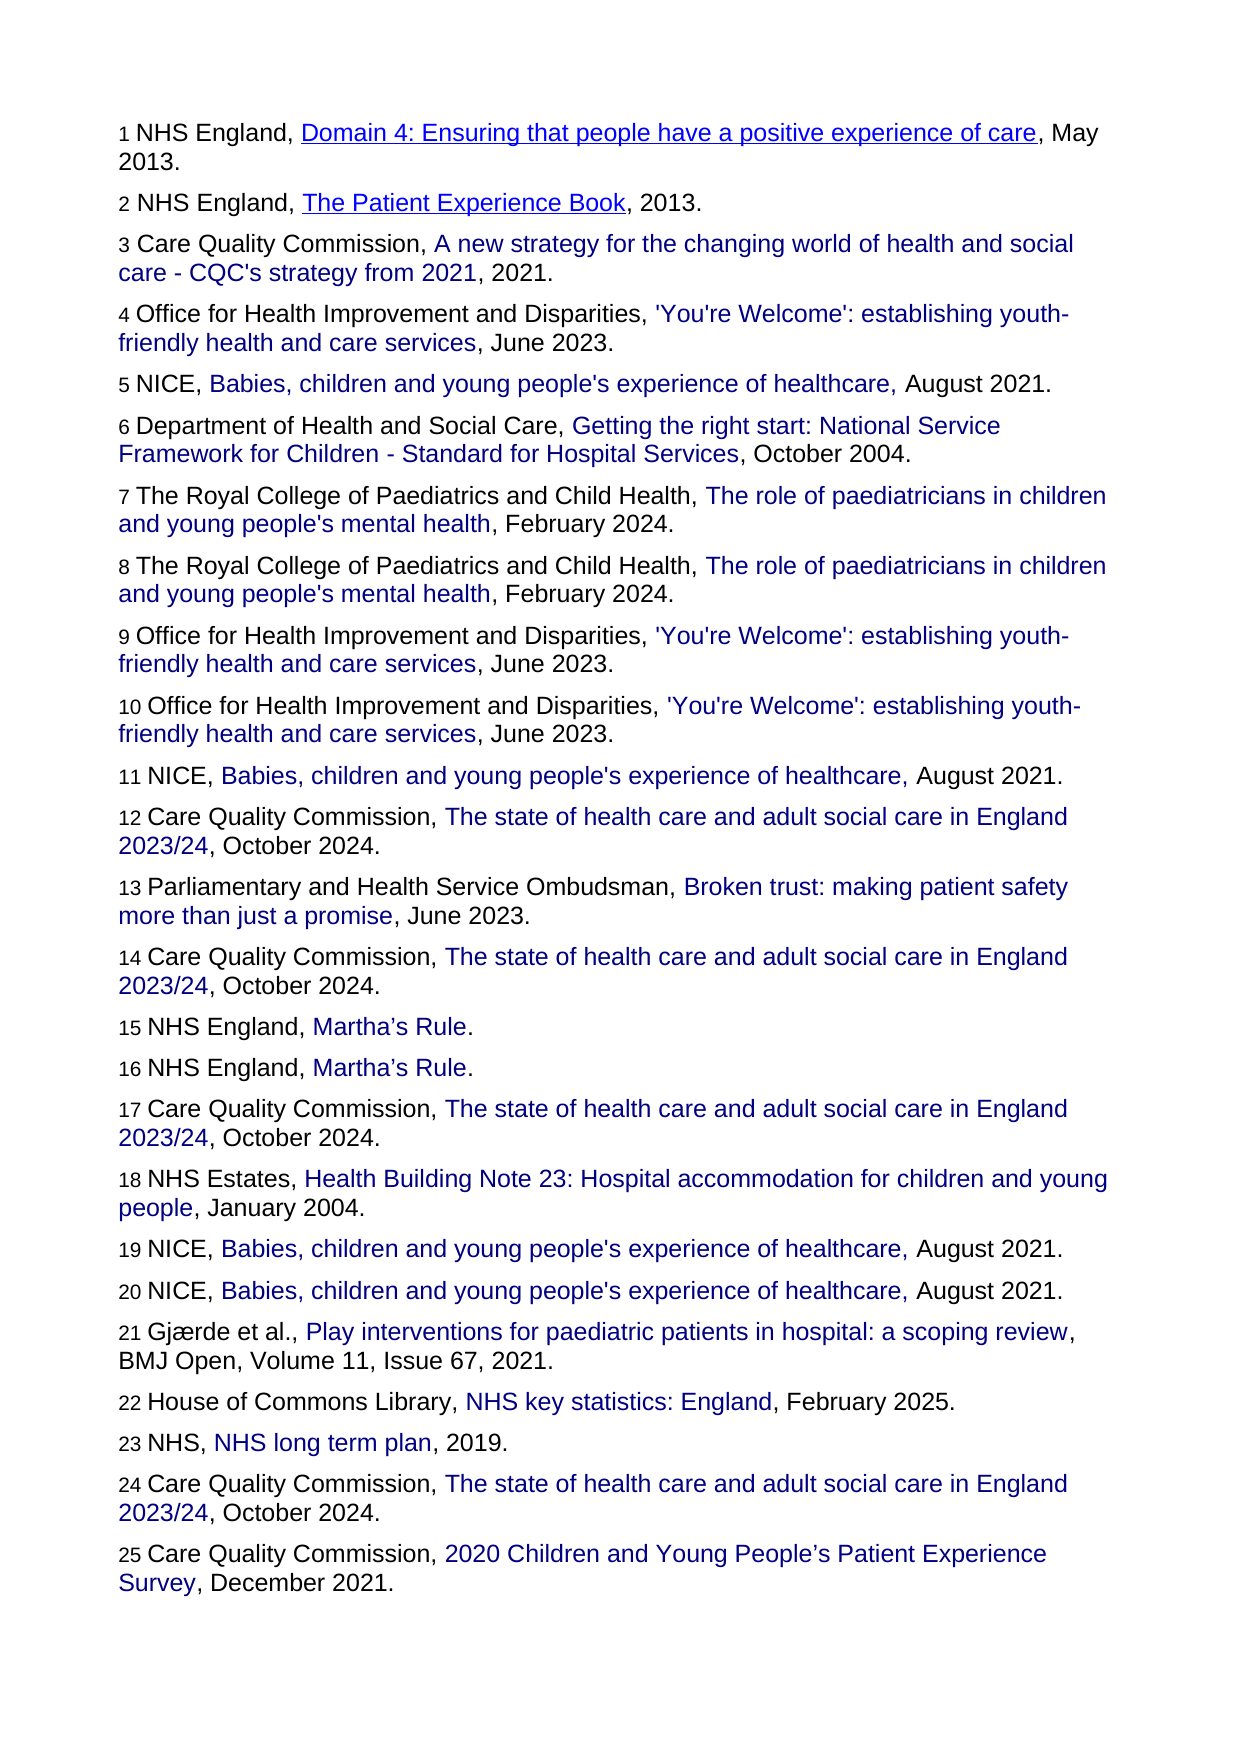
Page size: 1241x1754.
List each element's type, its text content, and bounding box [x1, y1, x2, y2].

text NICE, Babies, children and young people's experience of healthcare, August 2021. [118, 369, 1122, 398]
text Care Quality Commission, The state of health care and adult social care in England 2023/24, October 2024. [118, 802, 1122, 859]
text NHS, NHS long term plan, 2019. [118, 1428, 1122, 1457]
text Care Quality Commission, The state of health care and adult social care in England 2023/24, October 2024. [118, 942, 1122, 999]
text Office for Health Improvement and Disparities, 'You're Welcome': establishing youth-friendly health and care services, June 2023. [118, 299, 1122, 357]
text Care Quality Commission, The state of health care and adult social care in England 2023/24, October 2024. [118, 1469, 1122, 1527]
text Office for Health Improvement and Disparities, 'You're Welcome': establishing youth-friendly health and care services, June 2023. [118, 691, 1122, 748]
text The Royal College of Paediatrics and Child Health, The role of paediatricians in children and young people's mental health, February 2024. [118, 481, 1122, 538]
text Care Quality Commission, The state of health care and adult social care in England 2023/24, October 2024. [118, 1094, 1122, 1152]
text NHS England, The Patient Experience Book, 2013. [118, 188, 1122, 217]
text NICE, Babies, children and young people's experience of healthcare, August 2021. [118, 1276, 1122, 1304]
text House of Commons Library, NHS key statistics: England, February 2025. [118, 1387, 1122, 1416]
text NICE, Babies, children and young people's experience of healthcare, August 2021. [118, 761, 1122, 789]
text NHS Estates, Health Building Note 23: Hospital accommodation for children and young people, January 2004. [118, 1164, 1122, 1222]
text NICE, Babies, children and young people's experience of healthcare, August 2021. [118, 1234, 1122, 1263]
text Parliamentary and Health Service Ombudsman, Broken trust: making patient safety more than just a promise, June 2023. [118, 872, 1122, 929]
text The Royal College of Paediatrics and Child Health, The role of paediatricians in children and young people's mental health, February 2024. [118, 551, 1122, 608]
text NHS England, Martha’s Rule. [118, 1012, 1122, 1041]
list Gjærde et al., Play interventions for paediatric patients in hospital: a scoping review, BMJ Open, Volume 11, Issue 67, 2021. [118, 1317, 1122, 1374]
text Department of Health and Social Care, Getting the right start: National Service Framework for Children - Standard for Hospital Services, October 2004. [118, 411, 1122, 468]
text Care Quality Commission, A new strategy for the changing world of health and social care - CQC's strategy from 2021, 2021. [118, 229, 1122, 287]
text Care Quality Commission, 2020 Children and Young People’s Patient Experience Survey, December 2021. [118, 1539, 1122, 1597]
text Office for Health Improvement and Disparities, 'You're Welcome': establishing youth-friendly health and care services, June 2023. [118, 621, 1122, 678]
text NHS England, Domain 4: Ensuring that people have a positive experience of care, May 2013. [118, 118, 1122, 176]
list NHS England, Martha’s Rule. [118, 1053, 1122, 1082]
